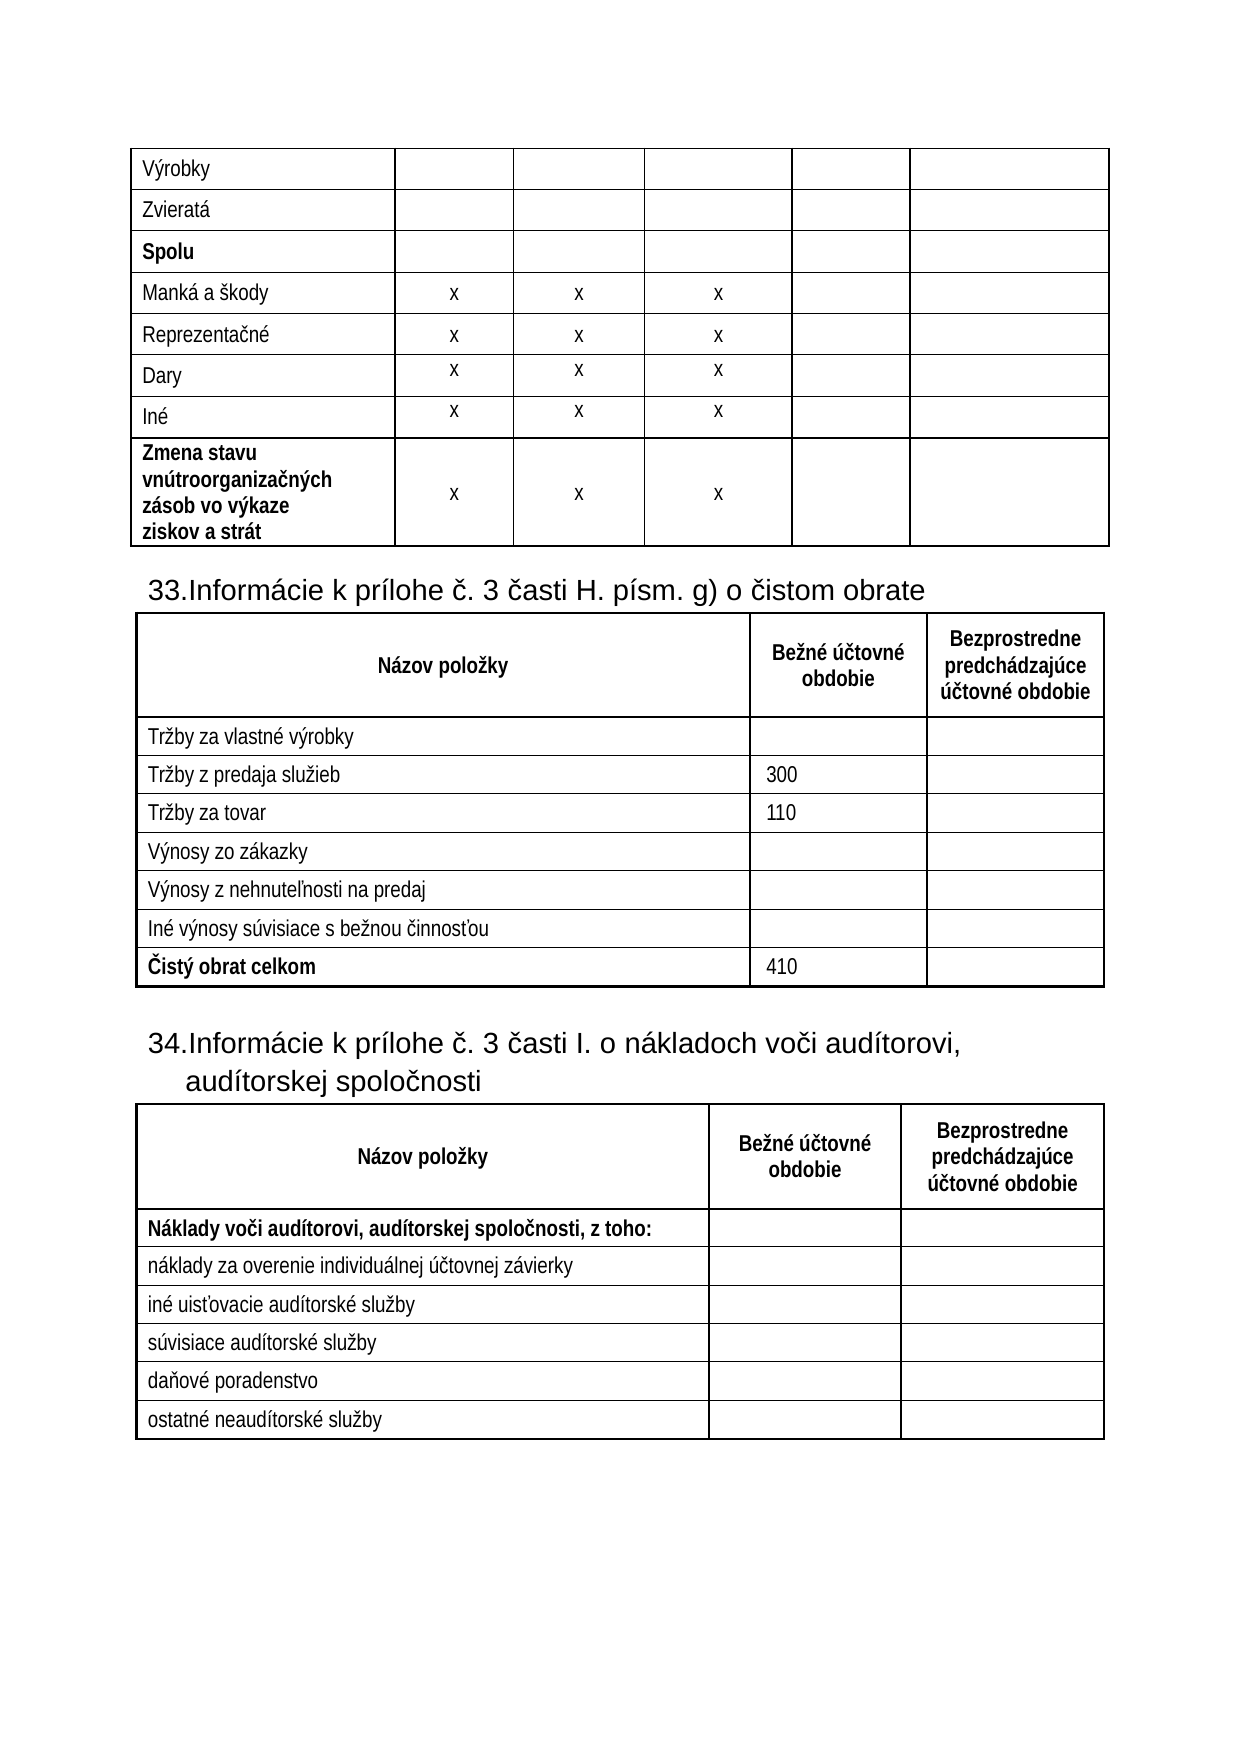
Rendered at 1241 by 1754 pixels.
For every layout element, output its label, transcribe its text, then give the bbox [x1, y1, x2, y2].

table_cell [911, 190, 1108, 230]
table_cell [911, 273, 1108, 313]
table_cell [645, 149, 791, 189]
table_cell [911, 231, 1108, 272]
table_cell Dary [132, 355, 394, 396]
table_cell Výnosy zo zákazky [138, 833, 749, 870]
table_cell Tržby z predaja služieb [138, 756, 749, 793]
title Informácie k prílohe č. 3 časti H. písm. g) o čistom obrate [148, 573, 1093, 607]
table_cell x [514, 355, 644, 396]
table_cell náklady za overenie individuálnej účtovnej závierky [138, 1247, 708, 1284]
table_cell Náklady voči audítorovi, audítorskej spoločnosti, z toho: [138, 1210, 708, 1246]
table_cell [928, 718, 1103, 755]
table_cell [710, 1324, 900, 1361]
table_cell [793, 190, 909, 230]
table_cell Iné výnosy súvisiace s bežnou činnosťou [138, 910, 749, 947]
table_cell [928, 948, 1103, 985]
table_cell 110 [751, 794, 926, 832]
table_cell [928, 794, 1103, 832]
table_cell 410 [751, 948, 926, 985]
table_cell [902, 1324, 1103, 1361]
table_cell Zmena stavu vnútroorganizačných zásob vo výkaze ziskov a strát [132, 439, 394, 544]
table_cell [710, 1210, 900, 1246]
table_cell [751, 718, 926, 755]
table_cell x [396, 397, 513, 437]
table_cell x [645, 355, 791, 396]
table_cell [710, 1401, 900, 1438]
table_cell [902, 1401, 1103, 1438]
table_cell x [645, 273, 791, 313]
table_cell Spolu [132, 231, 394, 272]
table_cell [928, 871, 1103, 908]
table_cell x [645, 397, 791, 437]
table_cell [514, 231, 644, 272]
table_cell [902, 1286, 1103, 1323]
table_cell daňové poradenstvo [138, 1362, 708, 1400]
table_cell súvisiace audítorské služby [138, 1324, 708, 1361]
table_cell Zvieratá [132, 190, 394, 230]
table_cell [793, 355, 909, 396]
table_cell [396, 231, 513, 272]
table_cell x [396, 314, 513, 354]
table_cell [911, 355, 1108, 396]
table_cell ostatné neaudítorské služby [138, 1401, 708, 1438]
table_header Názov položky [138, 614, 749, 716]
table_cell [793, 439, 909, 544]
table_cell [645, 231, 791, 272]
table_cell [645, 190, 791, 230]
table_cell [911, 397, 1108, 437]
table_cell [911, 149, 1108, 189]
table_cell Výnosy z nehnuteľnosti na predaj [138, 871, 749, 908]
table_cell x [645, 439, 791, 544]
title Informácie k prílohe č. 3 časti I. o nákladoch voči audítorovi, audítorskej spoločnosti [148, 1026, 1093, 1098]
table_cell [751, 910, 926, 947]
table_cell x [396, 355, 513, 396]
table_cell iné uisťovacie audítorské služby [138, 1286, 708, 1323]
table_cell [902, 1210, 1103, 1246]
table_cell x [514, 397, 644, 437]
table_cell [710, 1247, 900, 1284]
table_cell Reprezentačné [132, 314, 394, 354]
table_cell [793, 397, 909, 437]
table_cell x [514, 439, 644, 544]
table_cell [793, 149, 909, 189]
table_header Bežné účtovné obdobie [710, 1105, 900, 1208]
table_cell Manká a škody [132, 273, 394, 313]
table_cell x [396, 273, 513, 313]
table_cell [751, 833, 926, 870]
table_cell [902, 1362, 1103, 1400]
table_cell [911, 439, 1108, 544]
table_cell x [514, 314, 644, 354]
table_cell x [396, 439, 513, 544]
table_header Bezprostredne predchádzajúce účtovné obdobie [928, 614, 1103, 716]
table_cell [902, 1247, 1103, 1284]
table_cell Tržby za tovar [138, 794, 749, 832]
table_cell x [645, 314, 791, 354]
table_cell [514, 190, 644, 230]
table_cell [793, 231, 909, 272]
table_cell [911, 314, 1108, 354]
table_cell [396, 149, 513, 189]
table_cell Výrobky [132, 149, 394, 189]
table_cell 300 [751, 756, 926, 793]
table_header Názov položky [138, 1105, 708, 1208]
table_cell Čistý obrat celkom [138, 948, 749, 985]
table_header Bezprostredne predchádzajúce účtovné obdobie [902, 1105, 1103, 1208]
table_cell Iné [132, 397, 394, 437]
table_cell [928, 833, 1103, 870]
table_cell [793, 314, 909, 354]
table_cell [751, 871, 926, 908]
table_cell [928, 910, 1103, 947]
table_cell [710, 1362, 900, 1400]
table_cell [514, 149, 644, 189]
table_cell x [514, 273, 644, 313]
table_cell [793, 273, 909, 313]
table_cell [710, 1286, 900, 1323]
table_cell [928, 756, 1103, 793]
table_cell Tržby za vlastné výrobky [138, 718, 749, 755]
table_cell [396, 190, 513, 230]
table_header Bežné účtovné obdobie [751, 614, 926, 716]
